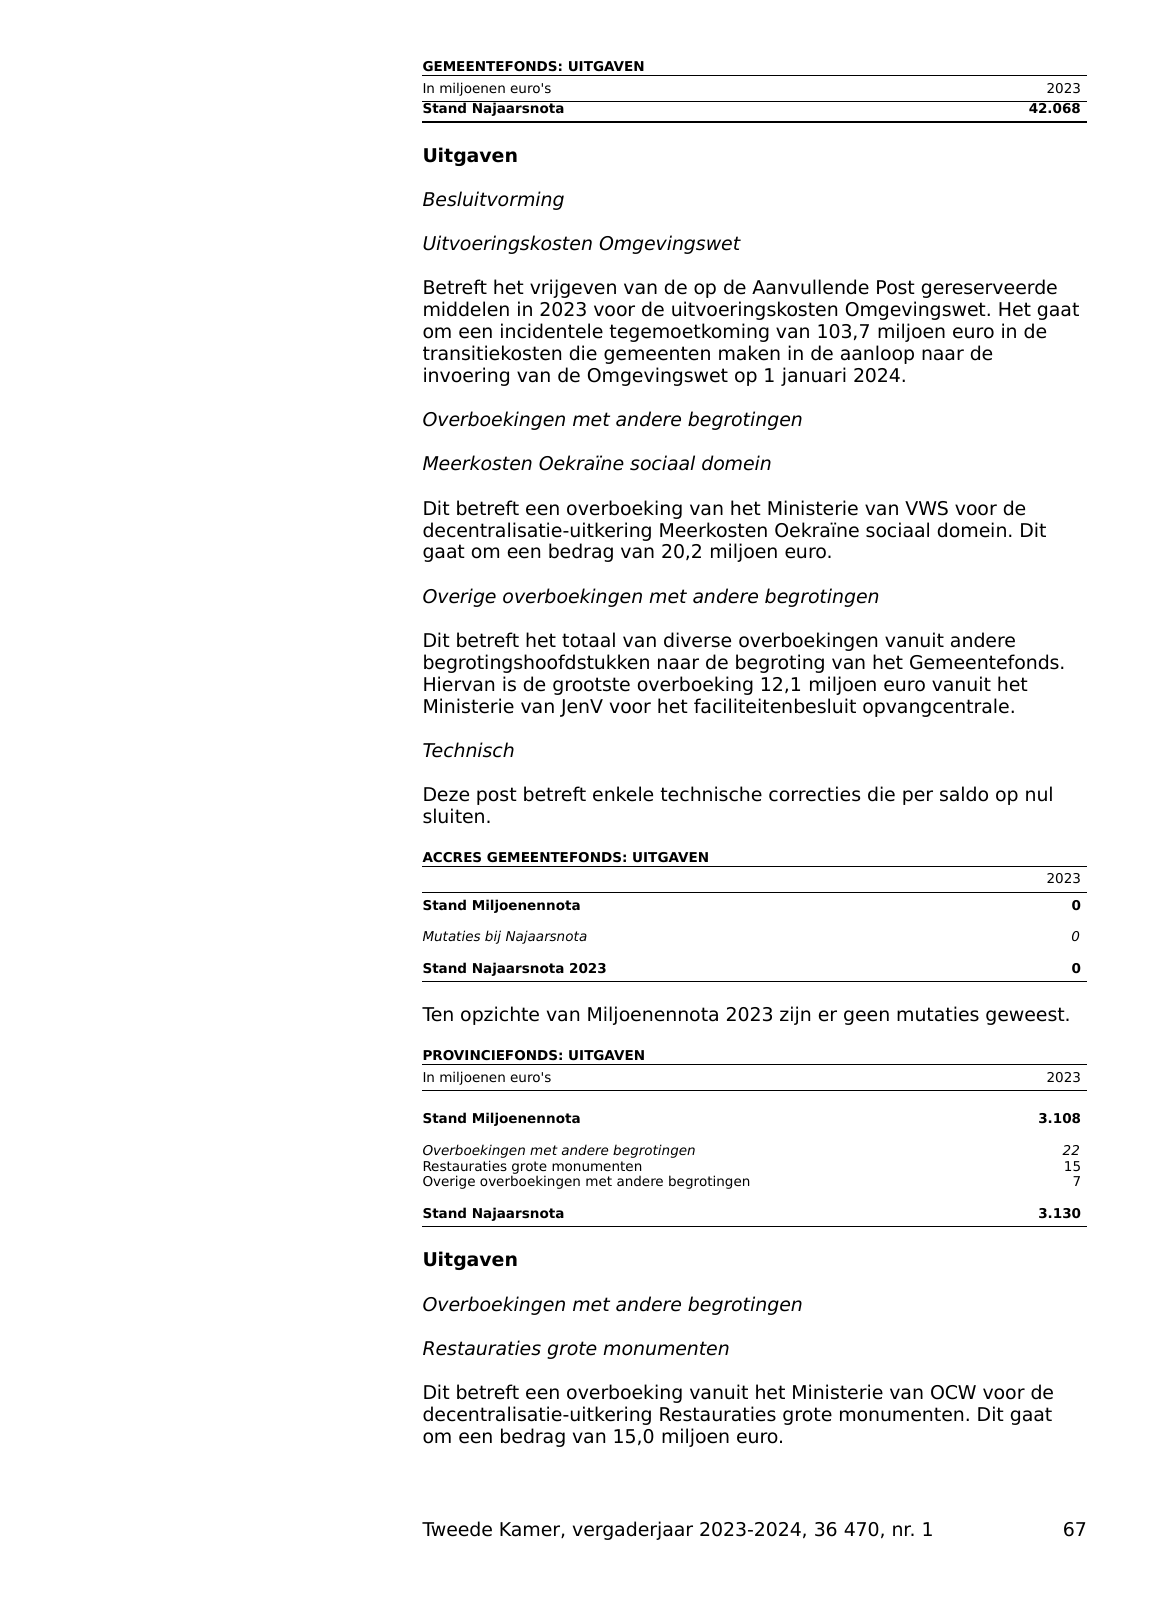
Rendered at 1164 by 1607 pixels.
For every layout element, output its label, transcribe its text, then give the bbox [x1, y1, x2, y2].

table_cell Stand Najaarsnota 2023 [422, 960, 983, 981]
table_cell [422, 1091, 983, 1111]
text Dit betreft het totaal van diverse overboekingen vanuit andere begrotingshoofdstukken naar de begroting van het Gemeentefonds. Hiervan is de grootste overboeking 12,1 miljoen euro vanuit het Ministerie van JenV voor het faciliteitenbesluit opvangcentrale. [422, 630, 1087, 718]
subtitle Overboekingen met andere begrotingen [422, 1293, 1087, 1315]
text Betreft het vrijgeven van de op de Aanvullende Post gereserveerde middelen in 2023 voor de uitvoeringskosten Omgevingswet. Het gaat om een incidentele tegemoetkoming van 103,7 miljoen euro in de transitiekosten die gemeenten maken in de aanloop naar de invoering van de Omgevingswet op 1 januari 2024. [422, 277, 1087, 387]
table_cell In miljoenen euro's [422, 76, 983, 101]
text Ten opzichte van Miljoenennota 2023 zijn er geen mutaties geweest. [422, 1004, 1087, 1026]
table_cell Stand Miljoenennota [422, 893, 983, 913]
subtitle Overige overboekingen met andere begrotingen [422, 586, 1087, 608]
subtitle Besluitvorming [422, 189, 1087, 211]
table_cell [983, 1091, 1087, 1111]
table_cell 2023 [983, 1065, 1087, 1090]
text Deze post betreft enkele technische correcties die per saldo op nul sluiten. [422, 784, 1087, 828]
subtitle Uitvoeringskosten Omgevingswet [422, 233, 1087, 255]
text Dit betreft een overboeking vanuit het Ministerie van OCW voor de decentralisatie-uitkering Restauraties grote monumenten. Dit gaat om een bedrag van 15,0 miljoen euro. [422, 1382, 1087, 1448]
table_cell 15 [983, 1159, 1087, 1174]
table_cell [983, 945, 1087, 960]
table_cell Overboekingen met andere begrotingen [422, 1143, 983, 1158]
table_cell 0 [983, 929, 1087, 945]
subtitle Uitgaven [422, 1249, 1087, 1271]
table_cell Stand Miljoenennota [422, 1111, 983, 1127]
text Dit betreft een overboeking van het Ministerie van VWS voor de decentralisatie-uitkering Meerkosten Oekraïne sociaal domein. Dit gaat om een bedrag van 20,2 miljoen euro. [422, 497, 1087, 563]
table_cell 42.068 [983, 102, 1087, 121]
table_cell 2023 [983, 76, 1087, 101]
subtitle Meerkosten Oekraïne sociaal domein [422, 453, 1087, 475]
table_cell [983, 1190, 1087, 1206]
table_cell [422, 1190, 983, 1206]
subtitle Technisch [422, 740, 1087, 762]
table_cell Stand Najaarsnota [422, 1206, 983, 1226]
table_cell [983, 913, 1087, 929]
table_cell Stand Najaarsnota [422, 102, 983, 121]
table_cell 2023 [983, 867, 1087, 892]
table_cell 22 [983, 1143, 1087, 1158]
table_cell 0 [983, 893, 1087, 913]
table_header ACCRES GEMEENTEFONDS: UITGAVEN [422, 850, 1087, 866]
table_cell Overige overboekingen met andere begrotingen [422, 1174, 983, 1190]
table_cell [422, 867, 983, 892]
table_cell 3.108 [983, 1111, 1087, 1127]
table_cell 0 [983, 960, 1087, 981]
table_cell [422, 1127, 983, 1143]
table_cell In miljoenen euro's [422, 1065, 983, 1090]
subtitle Uitgaven [422, 144, 1087, 167]
subtitle Restauraties grote monumenten [422, 1338, 1087, 1359]
table_cell 7 [983, 1174, 1087, 1190]
table_cell 3.130 [983, 1206, 1087, 1226]
table_header PROVINCIEFONDS: UITGAVEN [422, 1048, 1087, 1064]
table_cell Restauraties grote monumenten [422, 1159, 983, 1174]
table_cell [422, 945, 983, 960]
table_header GEMEENTEFONDS: UITGAVEN [422, 59, 1087, 75]
subtitle Overboekingen met andere begrotingen [422, 409, 1087, 431]
table_cell [422, 913, 983, 929]
table_cell Mutaties bij Najaarsnota [422, 929, 983, 945]
table_cell [983, 1127, 1087, 1143]
